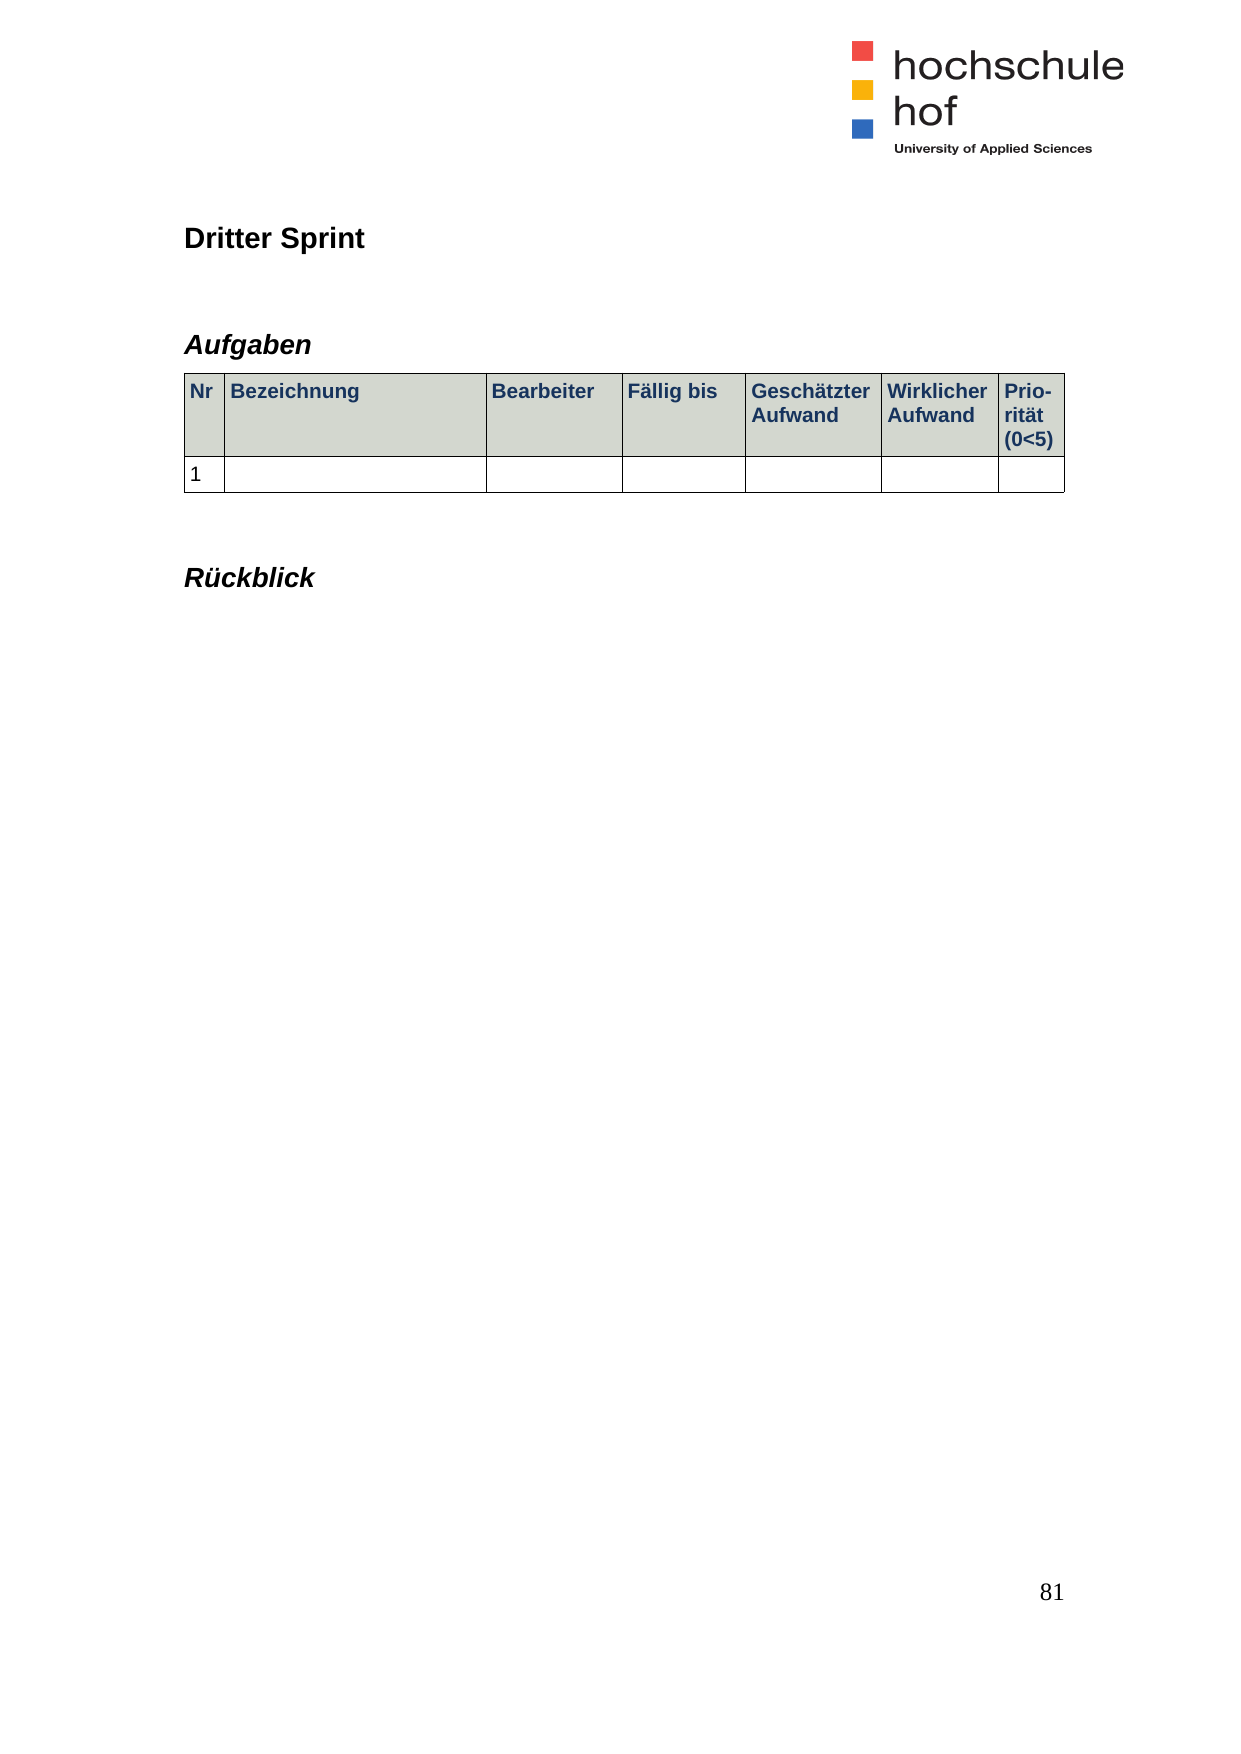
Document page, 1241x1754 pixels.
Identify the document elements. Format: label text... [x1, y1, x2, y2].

subtitle Rückblick [184, 562, 1064, 594]
table_header Geschätzter Aufwand [746, 374, 881, 456]
picture [852, 41, 1124, 155]
table_header Bearbeiter [487, 374, 622, 456]
table_cell [746, 457, 881, 492]
table_cell 1 [185, 457, 224, 492]
subtitle Aufgaben [184, 328, 1064, 360]
table_header Nr [185, 374, 224, 456]
table_header Prio-rität (0<5) [999, 374, 1064, 456]
table_header Bezeichnung [225, 374, 486, 456]
table_header Wirklicher Aufwand [882, 374, 998, 456]
table_cell [882, 457, 998, 492]
table_header Fällig bis [623, 374, 745, 456]
subtitle Dritter Sprint [184, 221, 1064, 254]
table_cell [225, 457, 486, 492]
table_cell [623, 457, 745, 492]
table_cell [487, 457, 622, 492]
table_cell [999, 457, 1064, 492]
